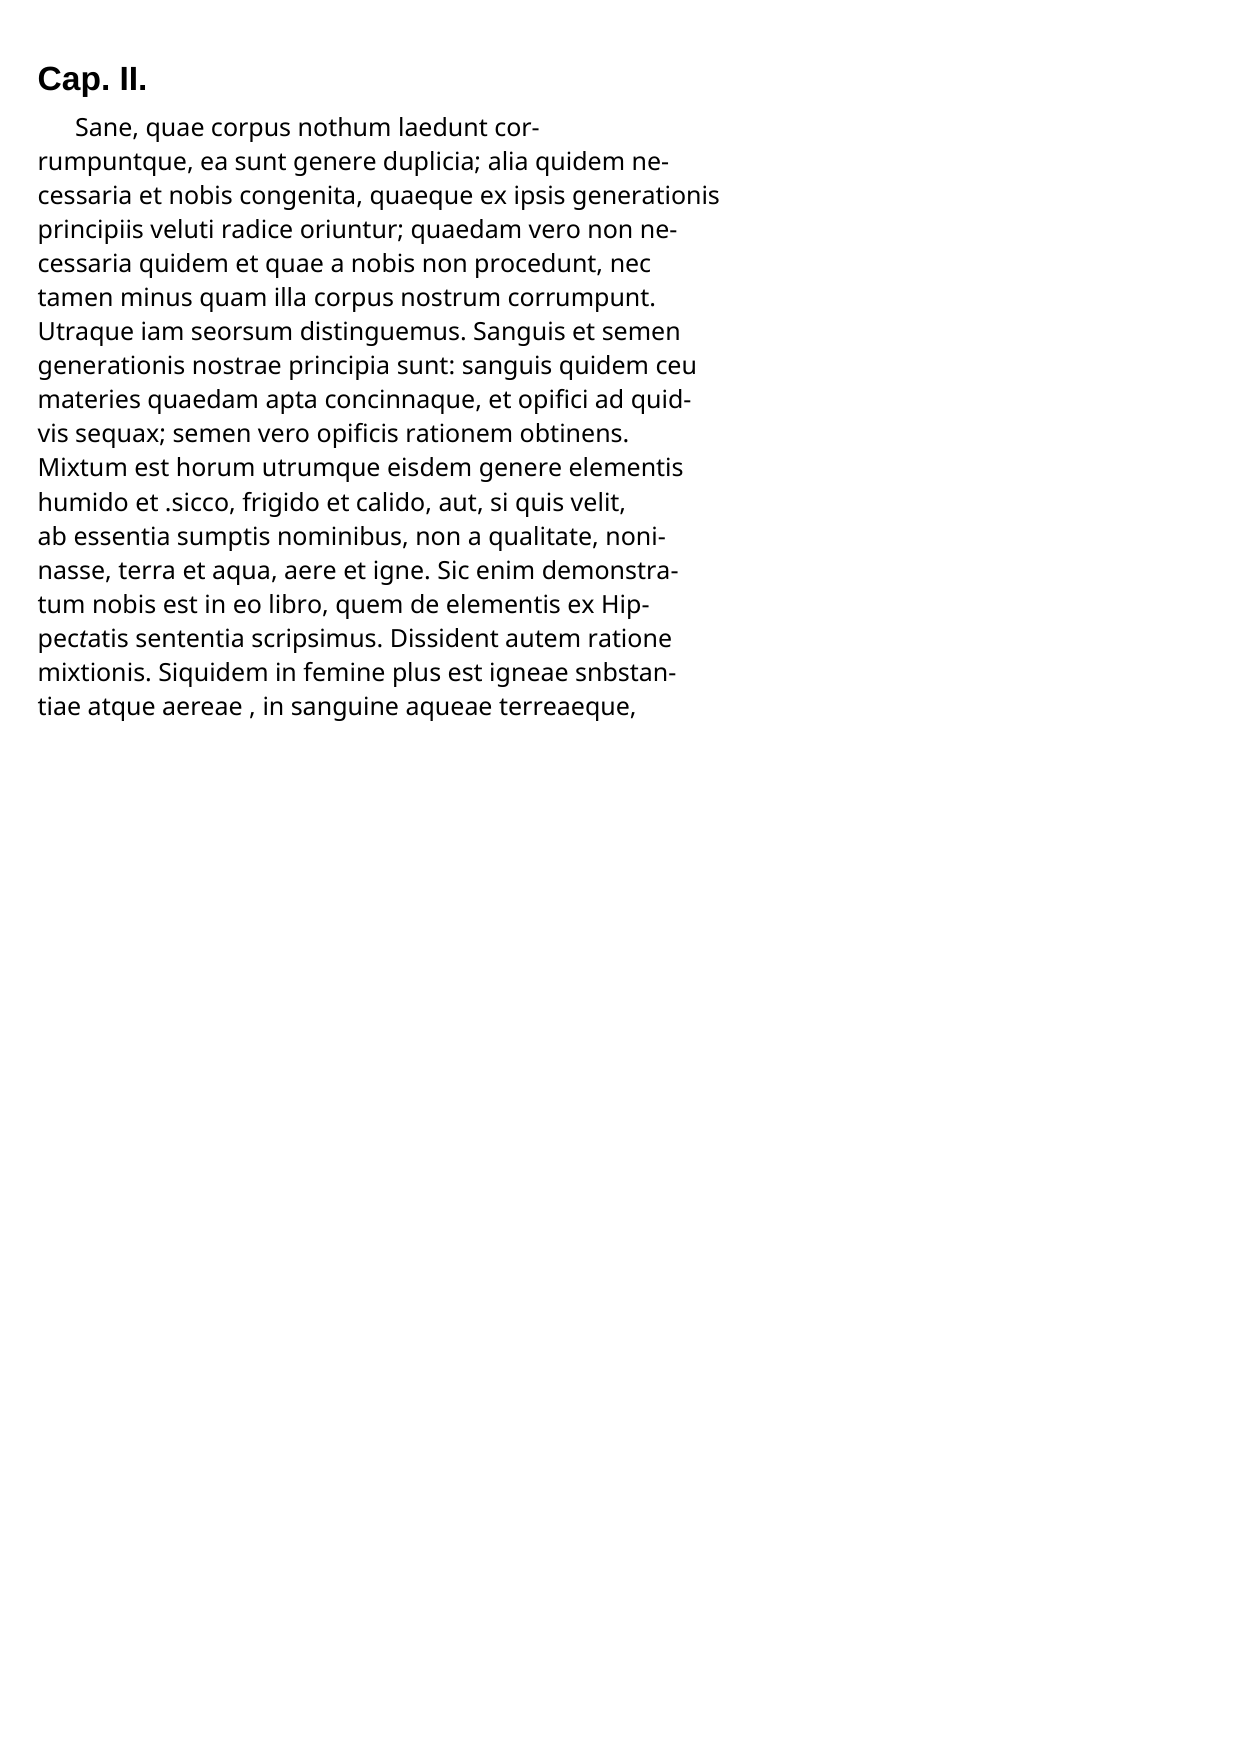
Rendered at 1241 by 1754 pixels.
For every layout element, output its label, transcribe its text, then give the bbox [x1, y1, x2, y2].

text Sane, quae corpus nothum laedunt cor- rumpuntque, ea sunt genere duplicia; alia quidem ne- cessaria et nobis congenita, quaeque ex ipsis generationis principiis veluti radice oriuntur; quaedam vero non ne- cessaria quidem et quae a nobis non procedunt, nec tamen minus quam illa corpus nostrum corrumpunt. Utraque iam seorsum distinguemus. Sanguis et semen generationis nostrae principia sunt: sanguis quidem ceu materies quaedam apta concinnaque, et opifici ad quid- vis sequax; semen vero opificis rationem obtinens. Mixtum est horum utrumque eisdem genere elementis humido et .sicco, frigido et calido, aut, si quis velit, ab essentia sumptis nominibus, non a qualitate, noni- nasse, terra et aqua, aere et igne. Sic enim demonstra- tum nobis est in eo libro, quem de elementis ex Hip- pectatis sententia scripsimus. Dissident autem ratione mixtionis. Siquidem in femine plus est igneae snbstan- tiae atque aereae , in sanguine aqueae terreaeque, [37, 109, 1203, 723]
subtitle Cap. II. [37, 58, 1203, 97]
